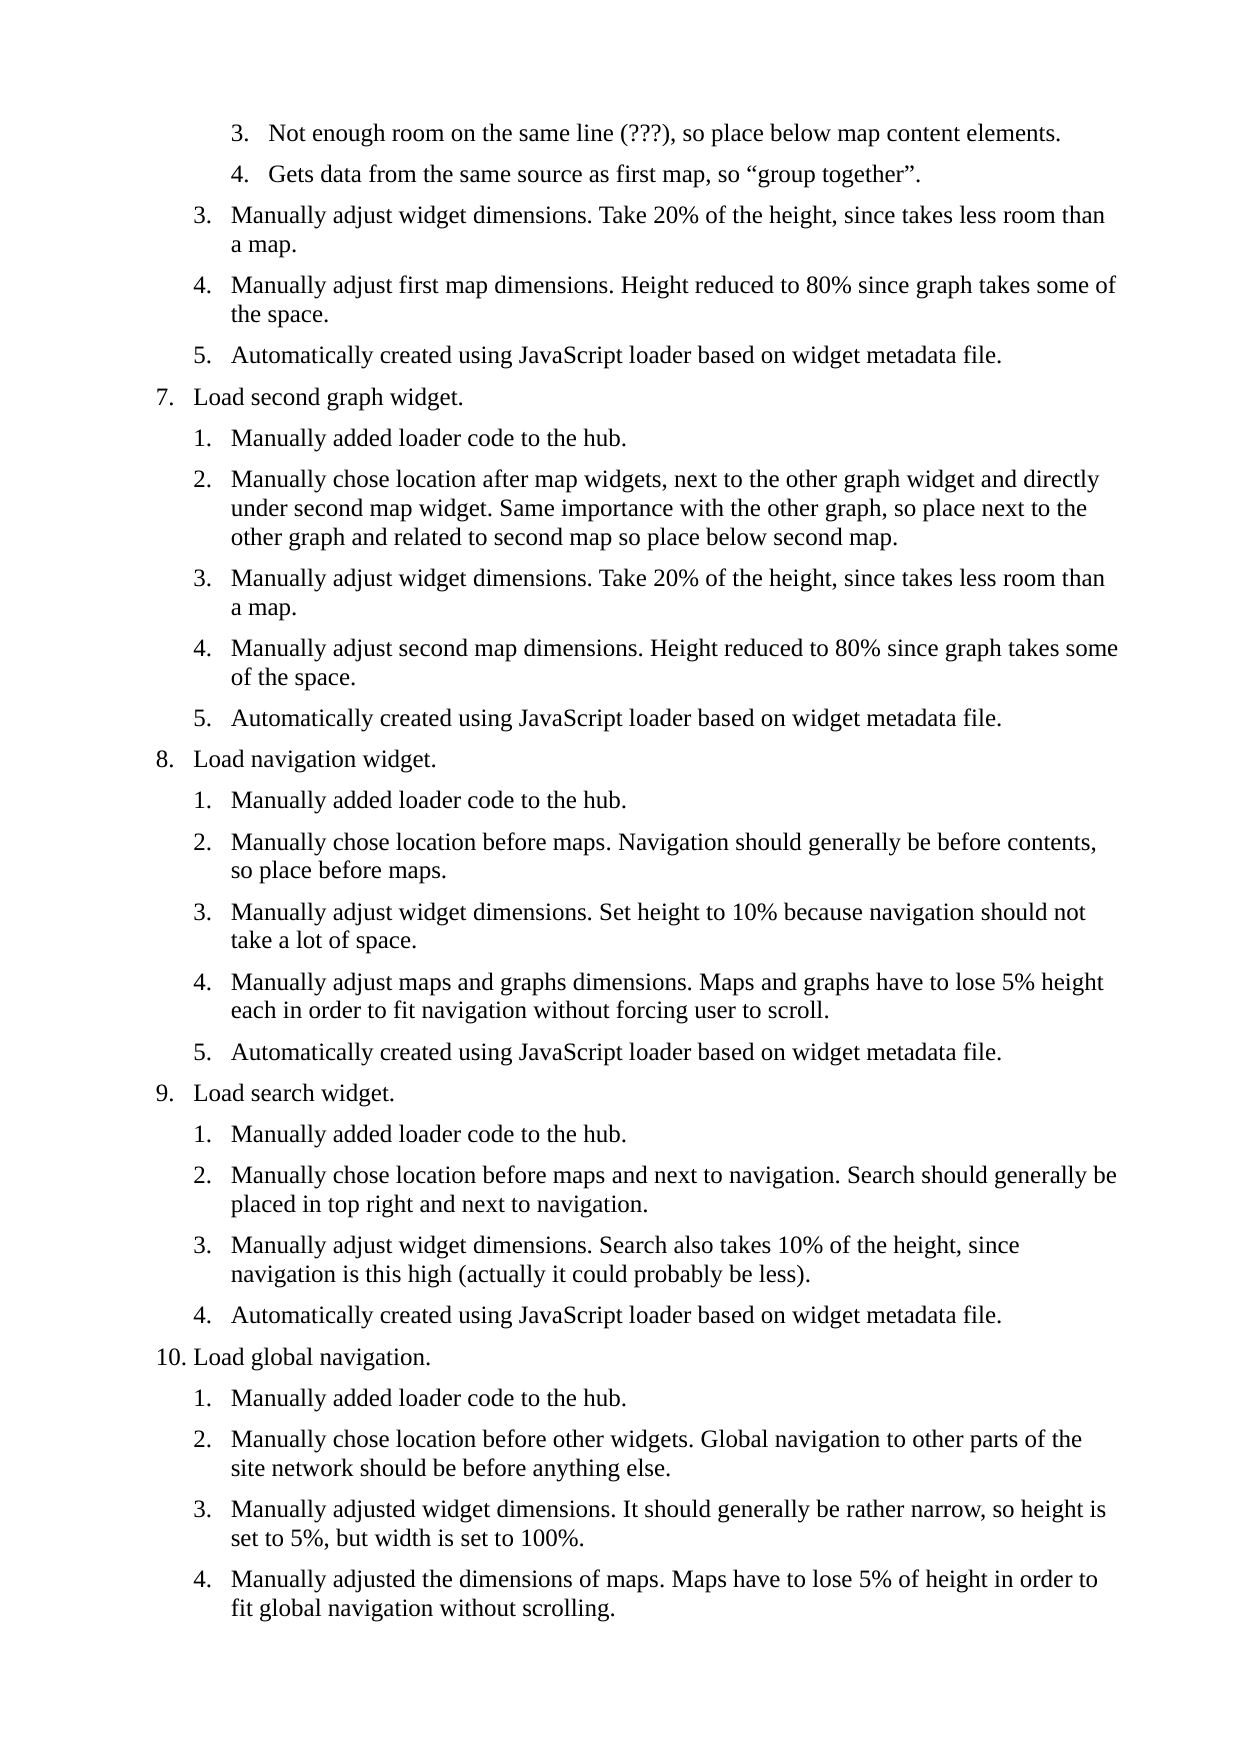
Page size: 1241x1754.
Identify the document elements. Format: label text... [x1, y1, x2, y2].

list Manually chose location before maps and next to navigation. Search should generally be placed in top right and next to navigation. [193, 1161, 1122, 1218]
list Automatically created using JavaScript loader based on widget metadata file. [193, 1301, 1122, 1329]
list Automatically created using JavaScript loader based on widget metadata file. [193, 703, 1122, 732]
list Manually adjusted the dimensions of maps. Maps have to lose 5% of height in order to fit global navigation without scrolling. [193, 1564, 1122, 1622]
list Manually added loader code to the hub. [193, 786, 1122, 814]
list Load navigation widget. [156, 744, 1122, 773]
list Manually added loader code to the hub. [193, 1383, 1122, 1412]
list Manually added loader code to the hub. [193, 423, 1122, 452]
list Gets data from the same source as first map, so “group together”. [231, 159, 1122, 188]
list Load search widget. [156, 1078, 1122, 1107]
list Manually adjust second map dimensions. Height reduced to 80% since graph takes some of the space. [193, 633, 1122, 691]
list Automatically created using JavaScript loader based on widget metadata file. [193, 341, 1122, 369]
list Manually chose location before other widgets. Global navigation to other parts of the site network should be before anything else. [193, 1424, 1122, 1482]
list Manually adjusted widget dimensions. It should generally be rather narrow, so height is set to 5%, but width is set to 100%. [193, 1494, 1122, 1552]
list Manually adjust widget dimensions. Take 20% of the height, since takes less room than a map. [193, 201, 1122, 258]
list Manually chose location before maps. Navigation should generally be before contents, so place before maps. [193, 827, 1122, 884]
list Automatically created using JavaScript loader based on widget metadata file. [193, 1037, 1122, 1066]
list Load second graph widget. [156, 382, 1122, 411]
list Load global navigation. [156, 1342, 1122, 1371]
list Manually adjust widget dimensions. Take 20% of the height, since takes less room than a map. [193, 563, 1122, 621]
list Manually chose location after map widgets, next to the other graph widget and directly under second map widget. Same importance with the other graph, so place next to the other graph and related to second map so place below second map. [193, 464, 1122, 551]
list Manually adjust first map dimensions. Height reduced to 80% since graph takes some of the space. [193, 271, 1122, 328]
list Manually added loader code to the hub. [193, 1119, 1122, 1148]
list Manually adjust widget dimensions. Search also takes 10% of the height, since navigation is this high (actually it could probably be less). [193, 1231, 1122, 1288]
list Manually adjust maps and graphs dimensions. Maps and graphs have to lose 5% height each in order to fit navigation without forcing user to scroll. [193, 967, 1122, 1024]
list Manually adjust widget dimensions. Set height to 10% because navigation should not take a lot of space. [193, 897, 1122, 954]
list Not enough room on the same line (???), so place below map content elements. [231, 118, 1122, 147]
